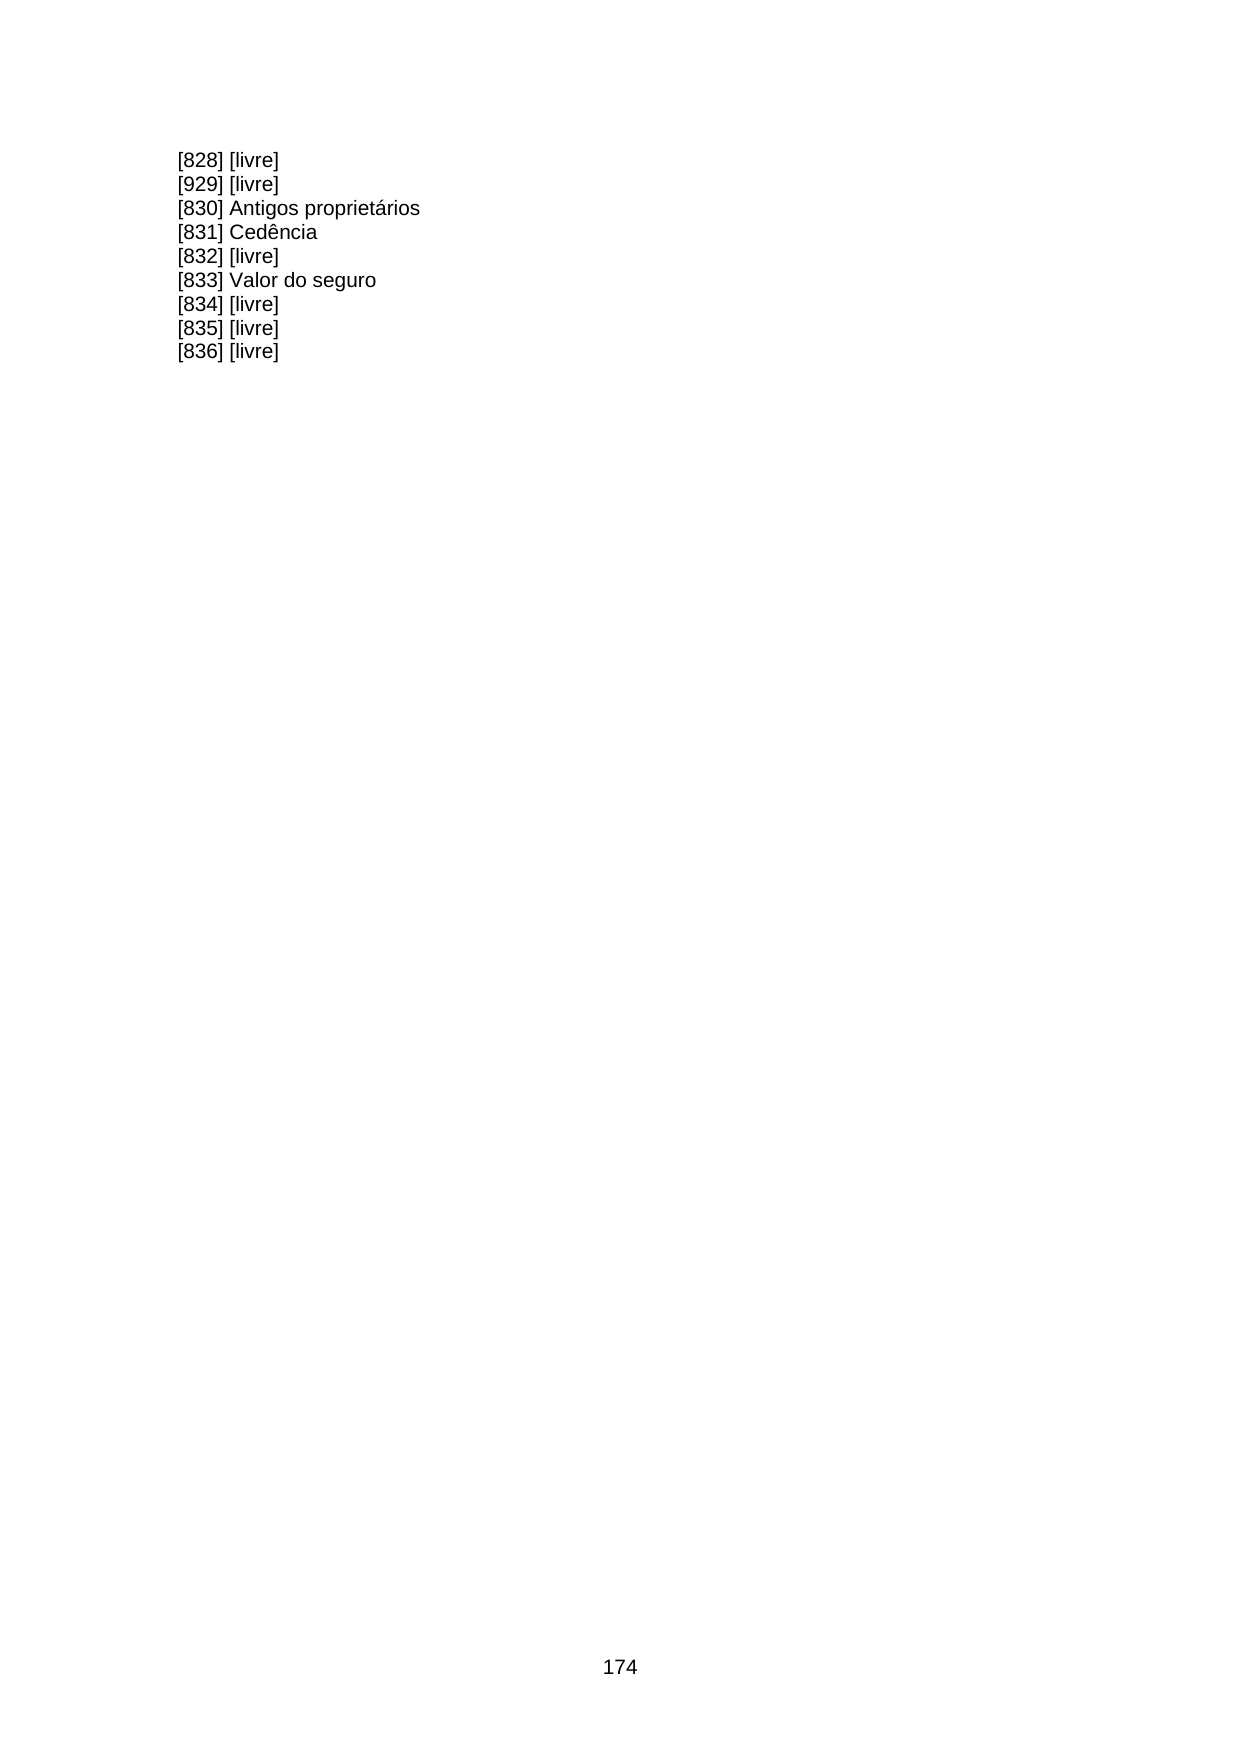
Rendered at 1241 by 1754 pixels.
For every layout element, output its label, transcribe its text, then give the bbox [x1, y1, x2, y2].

text [830] Antigos proprietários [177, 196, 1063, 219]
text [833] Valor do seguro [177, 267, 1063, 291]
text [832] [livre] [177, 243, 1063, 267]
text [834] [livre] [177, 291, 1063, 315]
text [836] [livre] [177, 339, 1063, 363]
text [831] Cedência [177, 219, 1063, 243]
text [828] [livre] [177, 148, 1063, 172]
text [835] [livre] [177, 315, 1063, 339]
text [929] [livre] [177, 172, 1063, 196]
